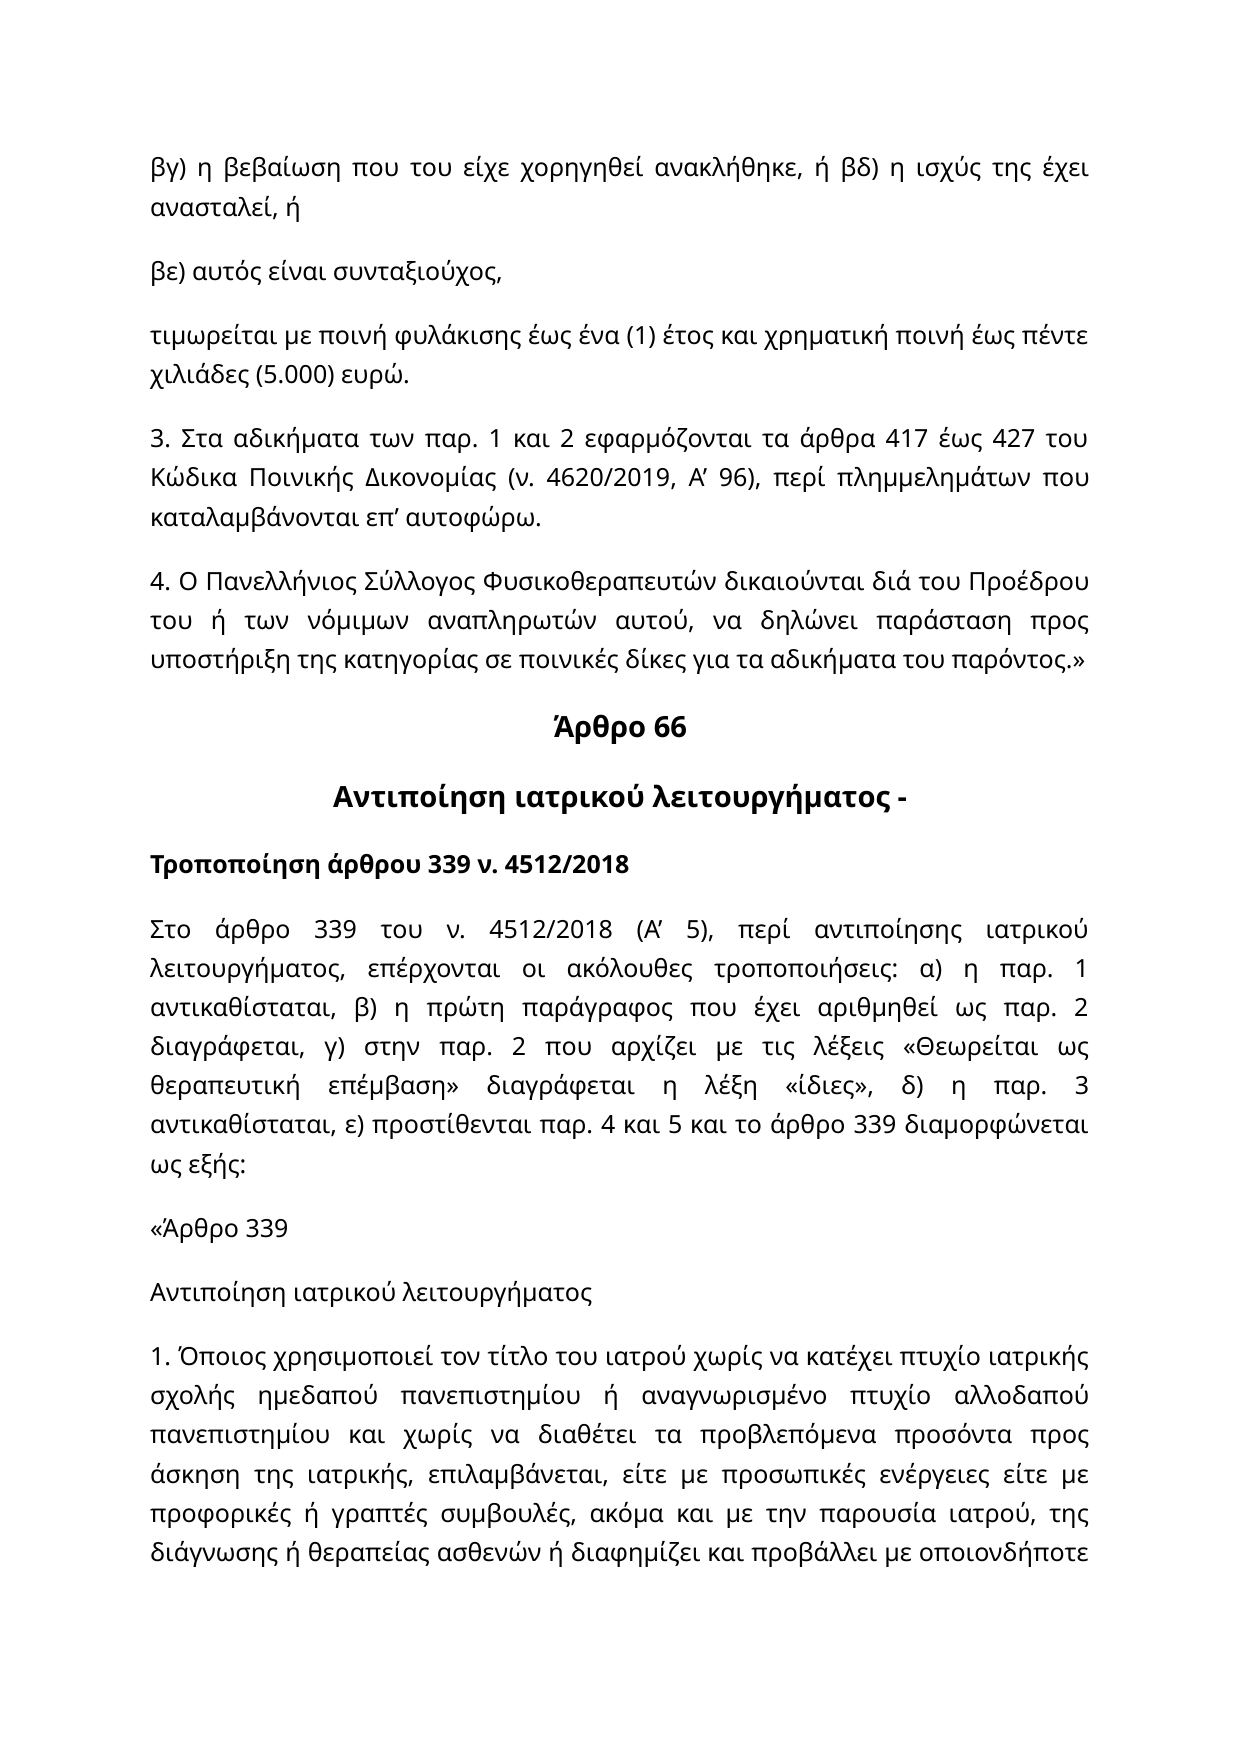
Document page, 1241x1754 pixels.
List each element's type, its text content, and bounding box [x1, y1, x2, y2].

text βγ) η βεβαίωση που του είχε χορηγηθεί ανακλήθηκε, ή βδ) η ισχύς της έχει ανασταλεί, ή [150, 150, 1090, 223]
text «Άρθρο 339 [150, 1210, 1090, 1244]
text τιμωρείται με ποινή φυλάκισης έως ένα (1) έτος και χρηματική ποινή έως πέντε χιλιάδες (5.000) ευρώ. [150, 317, 1090, 391]
subtitle Αντιποίηση ιατρικού λειτουργήματος - [150, 776, 1090, 816]
text 1. Όποιος χρησιμοποιεί τον τίτλο του ιατρού χωρίς να κατέχει πτυχίο ιατρικής σχολής ημεδαπού πανεπιστημίου ή αναγνωρισμένο πτυχίο αλλοδαπού πανεπιστημίου και χωρίς να διαθέτει τα προβλεπόμενα προσόντα προς άσκηση της ιατρικής, επιλαμβάνεται, είτε με προσωπικές ενέργειες είτε με προφορικές ή γραπτές συμβουλές, ακόμα και με την παρουσία ιατρού, της διάγνωσης ή θεραπείας ασθενών ή διαφημίζει και προβάλλει με οποιονδήποτε [150, 1339, 1090, 1569]
text Αντιποίηση ιατρικού λειτουργήματος [150, 1274, 1090, 1309]
text 3. Στα αδικήματα των παρ. 1 και 2 εφαρμόζονται τα άρθρα 417 έως 427 του Κώδικα Ποινικής Δικονομίας (ν. 4620/2019, Α’ 96), περί πλημμελημάτων που καταλαμβάνονται επ’ αυτοφώρω. [150, 421, 1090, 533]
text Τροποποίηση άρθρου 339 ν. 4512/2018 [150, 847, 1090, 881]
text βε) αυτός είναι συνταξιούχος, [150, 253, 1090, 287]
text Στο άρθρο 339 του ν. 4512/2018 (Α’ 5), περί αντιποίησης ιατρικού λειτουργήματος, επέρχονται οι ακόλουθες τροποποιήσεις: α) η παρ. 1 αντικαθίσταται, β) η πρώτη παράγραφος που έχει αριθμηθεί ως παρ. 2 διαγράφεται, γ) στην παρ. 2 που αρχίζει με τις λέξεις «Θεωρείται ως θεραπευτική επέμβαση» διαγράφεται η λέξη «ίδιες», δ) η παρ. 3 αντικαθίσταται, ε) προστίθενται παρ. 4 και 5 και το άρθρο 339 διαμορφώνεται ως εξής: [150, 911, 1090, 1180]
text 4. O Πανελλήνιος Σύλλογος Φυσικοθεραπευτών δικαιούνται διά τoυ Προέδρου του ή των νόμιμων αναπληρωτών αυτού, να δηλώνει παράσταση προς υποστήριξη της κατηγορίας σε ποινικές δίκες για τα αδικήματα του παρόντος.» [150, 563, 1090, 676]
subtitle Άρθρο 66 [150, 706, 1090, 746]
